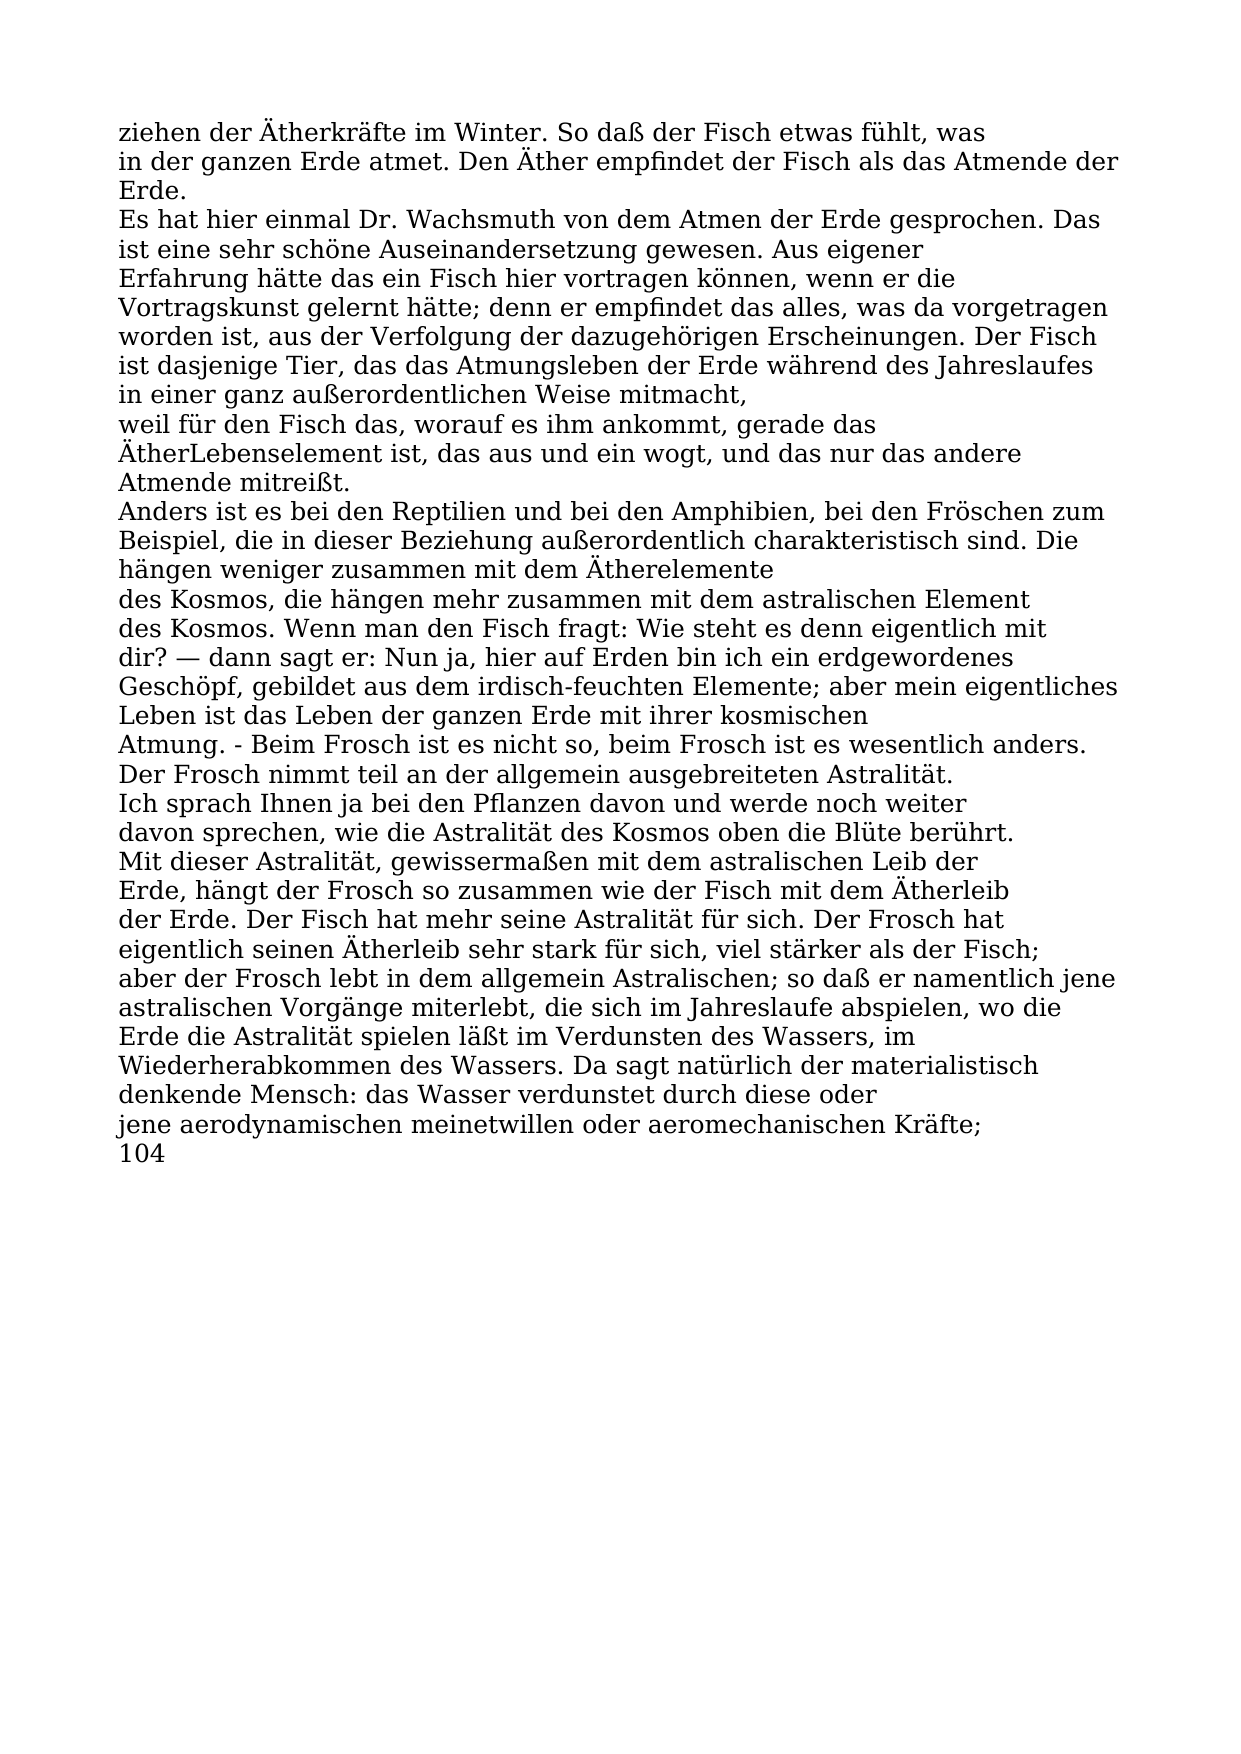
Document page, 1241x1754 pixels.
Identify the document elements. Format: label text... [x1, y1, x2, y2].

text Es hat hier einmal Dr. Wachsmuth von dem Atmen der Erde gesprochen. Das ist eine sehr schöne Auseinandersetzung gewesen. Aus eigener [118, 206, 1122, 264]
text Mit dieser Astralität, gewissermaßen mit dem astralischen Leib der [118, 847, 1122, 876]
text des Kosmos, die hängen mehr zusammen mit dem astralischen Element [118, 585, 1122, 614]
text weil für den Fisch das, worauf es ihm ankommt, gerade das ÄtherLebenselement ist, das aus und ein wogt, und das nur das andere Atmende mitreißt. [118, 410, 1122, 497]
text in der ganzen Erde atmet. Den Äther empfindet der Fisch als das Atmende der Erde. [118, 147, 1122, 206]
text Atmung. - Beim Frosch ist es nicht so, beim Frosch ist es wesentlich anders. Der Frosch nimmt teil an der allgemein ausgebreiteten Astralität. [118, 731, 1122, 789]
text Erfahrung hätte das ein Fisch hier vortragen können, wenn er die Vortragskunst gelernt hätte; denn er empfindet das alles, was da vorgetragen worden ist, aus der Verfolgung der dazugehörigen Erscheinungen. Der Fisch ist dasjenige Tier, das das Atmungsleben der Erde während des Jahreslaufes in einer ganz außerordentlichen Weise mitmacht, [118, 264, 1122, 410]
text Anders ist es bei den Reptilien und bei den Amphibien, bei den Fröschen zum Beispiel, die in dieser Beziehung außerordentlich charakteristisch sind. Die hängen weniger zusammen mit dem Ätherelemente [118, 497, 1122, 585]
text jene aerodynamischen meinetwillen oder aeromechanischen Kräfte; [118, 1110, 1122, 1139]
text Ich sprach Ihnen ja bei den Pflanzen davon und werde noch weiter [118, 789, 1122, 818]
text eigentlich seinen Ätherleib sehr stark für sich, viel stärker als der Fisch; [118, 935, 1122, 964]
text davon sprechen, wie die Astralität des Kosmos oben die Blüte berührt. [118, 818, 1122, 847]
text aber der Frosch lebt in dem allgemein Astralischen; so daß er namentlich jene astralischen Vorgänge miterlebt, die sich im Jahreslaufe abspielen, wo die Erde die Astralität spielen läßt im Verdunsten des Wassers, im Wiederherabkommen des Wassers. Da sagt natürlich der materialistisch denkende Mensch: das Wasser verdunstet durch diese oder [118, 964, 1122, 1110]
text Geschöpf, gebildet aus dem irdisch-feuchten Elemente; aber mein eigentliches Leben ist das Leben der ganzen Erde mit ihrer kosmischen [118, 672, 1122, 731]
text des Kosmos. Wenn man den Fisch fragt: Wie steht es denn eigentlich mit [118, 614, 1122, 643]
text Erde, hängt der Frosch so zusammen wie der Fisch mit dem Ätherleib [118, 876, 1122, 906]
text 104 [118, 1139, 1122, 1168]
text dir? — dann sagt er: Nun ja, hier auf Erden bin ich ein erdgewordenes [118, 643, 1122, 672]
text der Erde. Der Fisch hat mehr seine Astralität für sich. Der Frosch hat [118, 906, 1122, 935]
text ziehen der Ätherkräfte im Winter. So daß der Fisch etwas fühlt, was [118, 118, 1122, 147]
